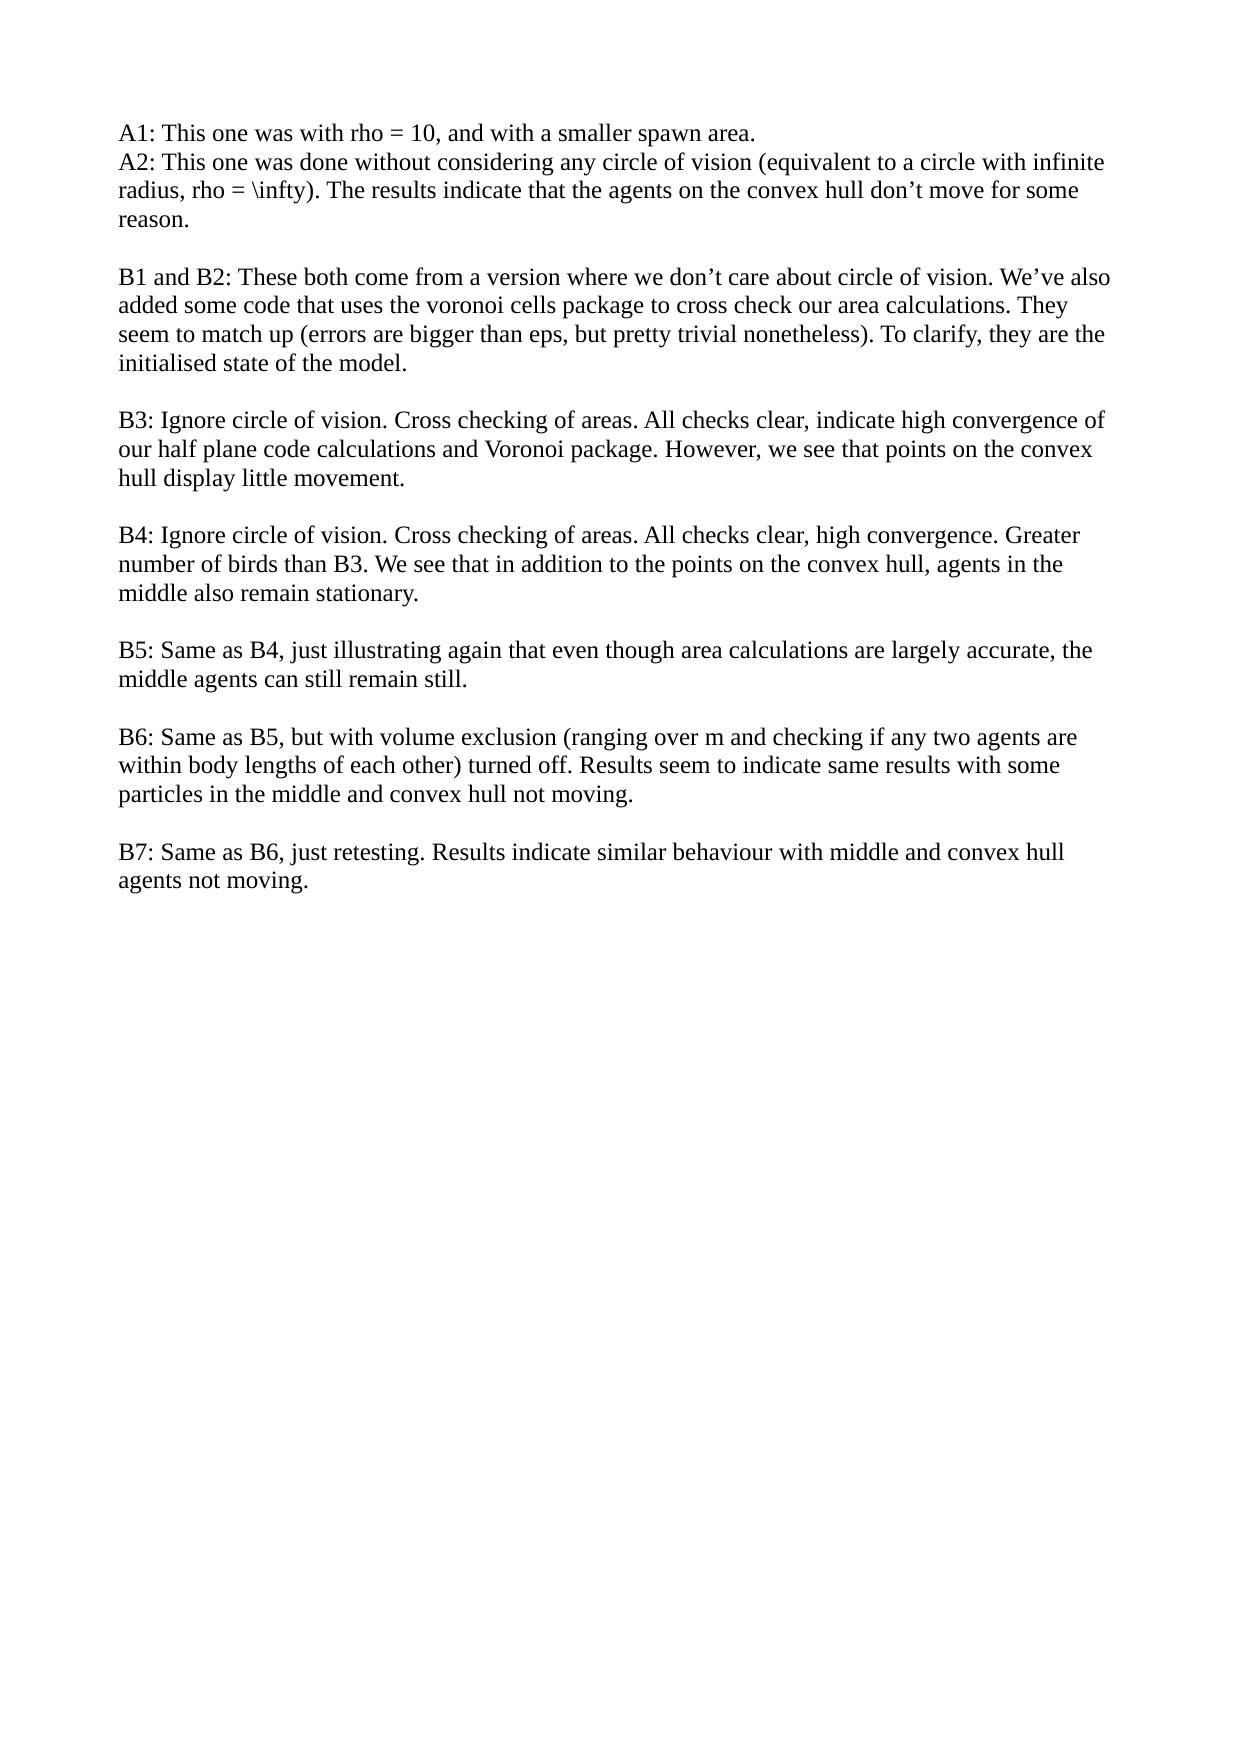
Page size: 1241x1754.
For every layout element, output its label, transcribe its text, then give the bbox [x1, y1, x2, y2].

text B5: Same as B4, just illustrating again that even though area calculations are largely accurate, the middle agents can still remain still. [118, 636, 1122, 693]
text B4: Ignore circle of vision. Cross checking of areas. All checks clear, high convergence. Greater number of birds than B3. We see that in addition to the points on the convex hull, agents in the middle also remain stationary. [118, 521, 1122, 607]
text B6: Same as B5, but with volume exclusion (ranging over m and checking if any two agents are within body lengths of each other) turned off. Results seem to indicate same results with some particles in the middle and convex hull not moving. [118, 722, 1122, 808]
text B7: Same as B6, just retesting. Results indicate similar behaviour with middle and convex hull agents not moving. [118, 837, 1122, 894]
text B1 and B2: These both come from a version where we don’t care about circle of vision. We’ve also added some code that uses the voronoi cells package to cross check our area calculations. They seem to match up (errors are bigger than eps, but pretty trivial nonetheless). To clarify, they are the initialised state of the model. [118, 262, 1122, 377]
text A2: This one was done without considering any circle of vision (equivalent to a circle with infinite radius, rho = \infty). The results indicate that the agents on the convex hull don’t move for some reason. [118, 147, 1122, 233]
text A1: This one was with rho = 10, and with a smaller spawn area. [118, 118, 1122, 147]
text B3: Ignore circle of vision. Cross checking of areas. All checks clear, indicate high convergence of our half plane code calculations and Voronoi package. However, we see that points on the convex hull display little movement. [118, 406, 1122, 492]
